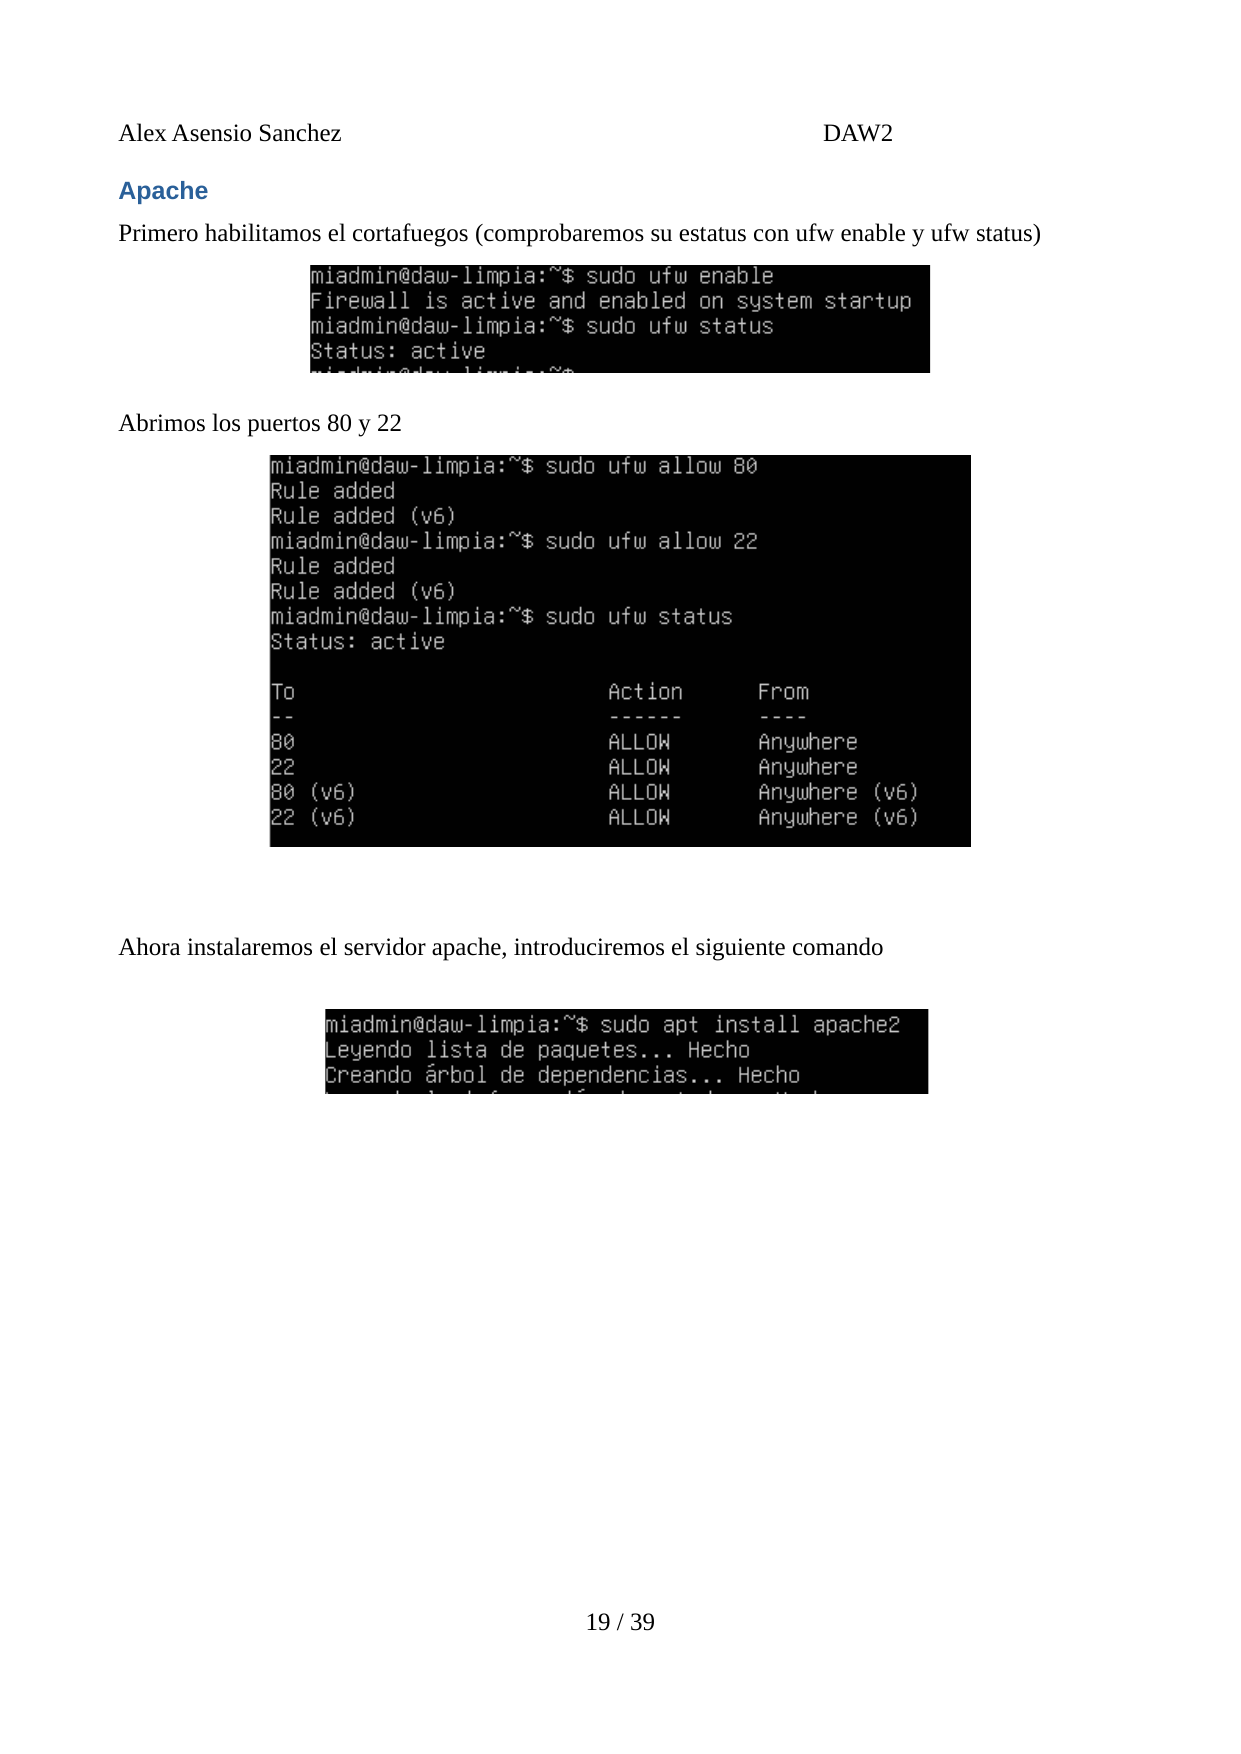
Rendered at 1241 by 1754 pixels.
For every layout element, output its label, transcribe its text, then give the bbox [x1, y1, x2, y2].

picture [269, 455, 971, 847]
subtitle Apache [118, 176, 1122, 205]
picture [325, 1009, 929, 1094]
text Abrimos los puertos 80 y 22 [118, 408, 1122, 437]
picture [310, 265, 931, 373]
text Primero habilitamos el cortafuegos (comprobaremos su estatus con ufw enable y ufw status) [118, 218, 1122, 246]
text Ahora instalaremos el servidor apache, introduciremos el siguiente comando [118, 932, 1122, 960]
